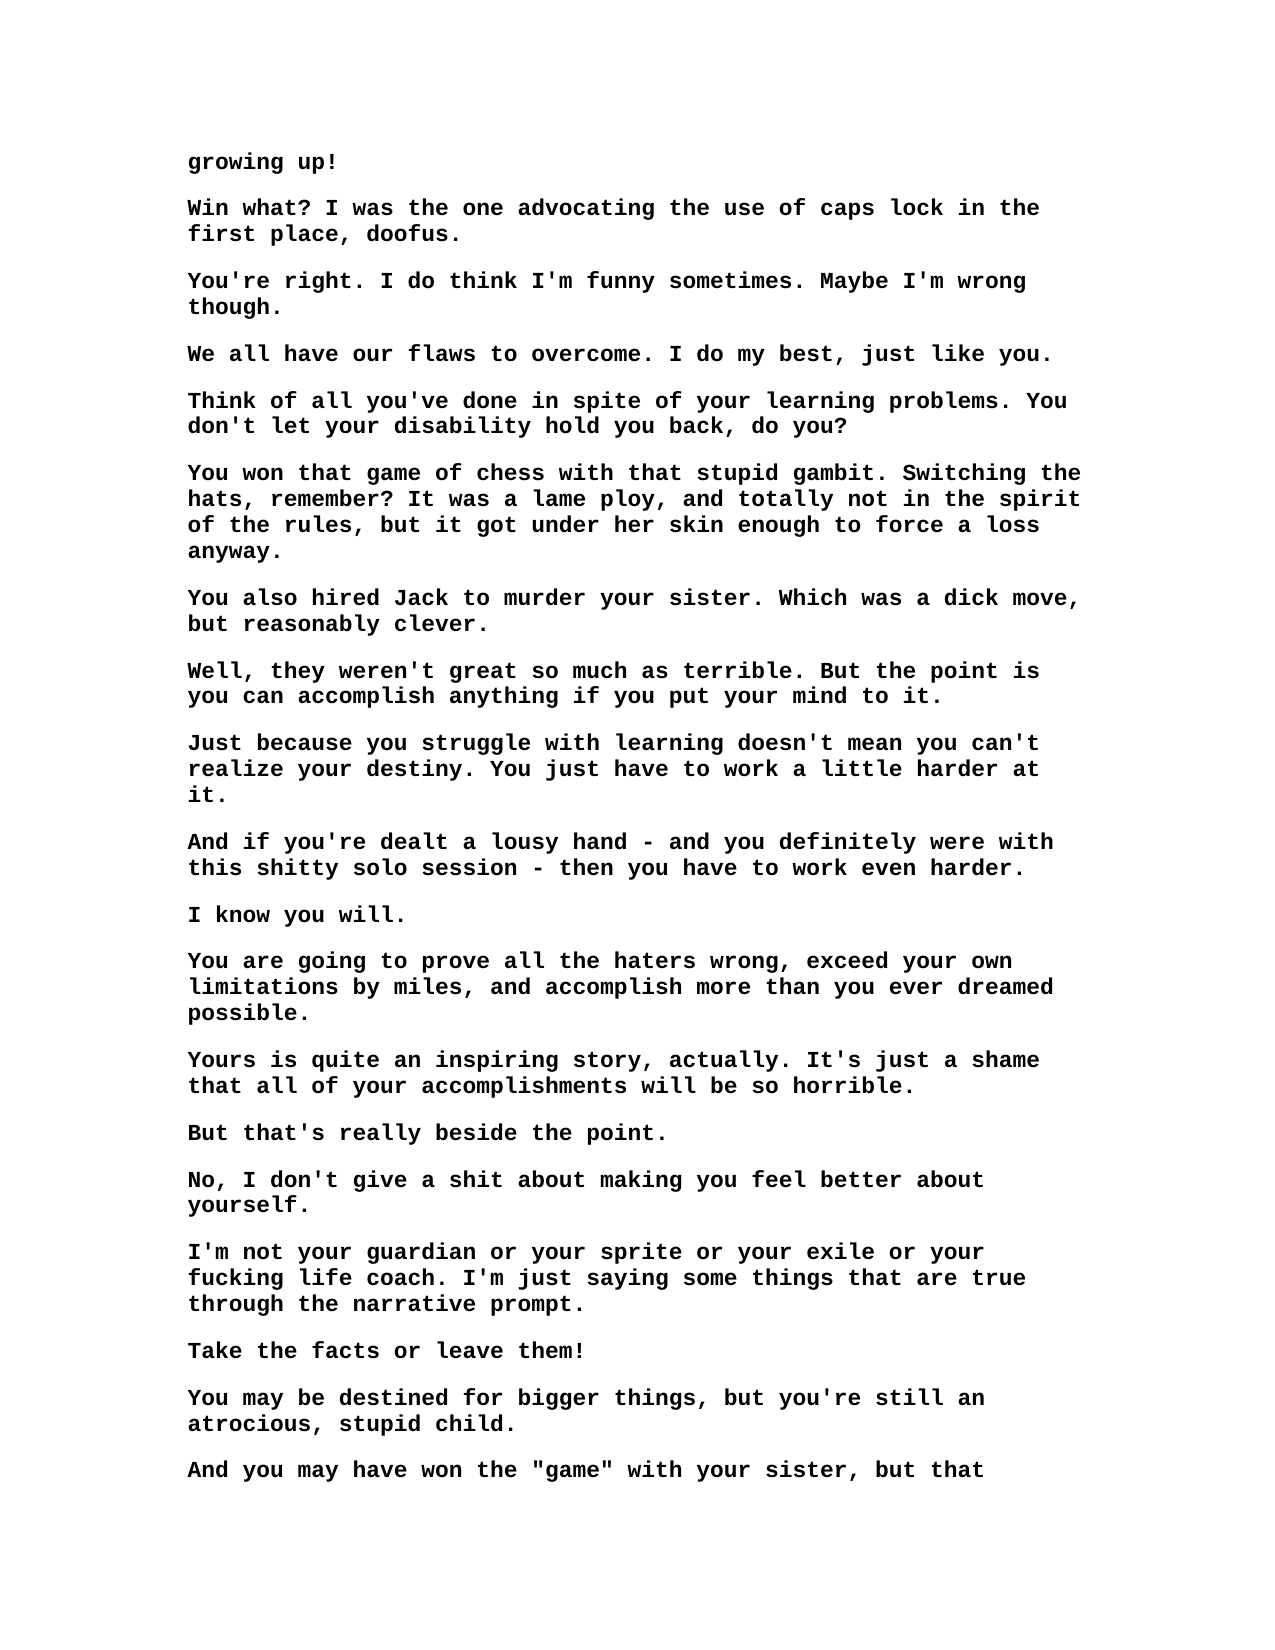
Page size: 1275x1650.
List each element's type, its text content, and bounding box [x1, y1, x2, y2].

text I know you will. [187, 903, 1087, 929]
text But that's really beside the point. [187, 1121, 1087, 1147]
text And if you're dealt a lousy hand - and you definitely were with this shitty solo session - then you have to work even harder. [187, 830, 1087, 882]
text growing up! [187, 150, 1087, 176]
text You are going to prove all the haters wrong, exceed your own limitations by miles, and accomplish more than you ever dreamed possible. [187, 950, 1087, 1028]
text Just because you struggle with learning doesn't mean you can't realize your destiny. You just have to work a little harder at it. [187, 732, 1087, 809]
text We all have our flaws to overcome. I do my best, just like you. [187, 342, 1087, 368]
text I'm not your guardian or your sprite or your exile or your fucking life coach. I'm just saying some things that are true through the narrative prompt. [187, 1241, 1087, 1318]
text You're right. I do think I'm funny sometimes. Maybe I'm wrong though. [187, 269, 1087, 321]
text And you may have won the "game" with your sister, but that [187, 1459, 1087, 1485]
text Think of all you've done in spite of your learning problems. You don't let your disability hold you back, do you? [187, 389, 1087, 441]
text You also hired Jack to murder your sister. Which was a dick move, but reasonably clever. [187, 586, 1087, 638]
text Yours is quite an inspiring story, actually. It's just a shame that all of your accomplishments will be so horrible. [187, 1048, 1087, 1100]
text Take the facts or leave them! [187, 1339, 1087, 1365]
text You won that game of chess with that stupid gambit. Switching the hats, remember? It was a lame ploy, and totally not in the spirit of the rules, but it got under her skin enough to force a loss anyway. [187, 462, 1087, 565]
text Win what? I was the one advocating the use of caps lock in the first place, doofus. [187, 197, 1087, 249]
text You may be destined for bigger things, but you're still an atrocious, stupid child. [187, 1386, 1087, 1438]
text Well, they weren't great so much as terrible. But the point is you can accomplish anything if you put your mind to it. [187, 659, 1087, 711]
text No, I don't give a shit about making you feel better about yourself. [187, 1168, 1087, 1220]
